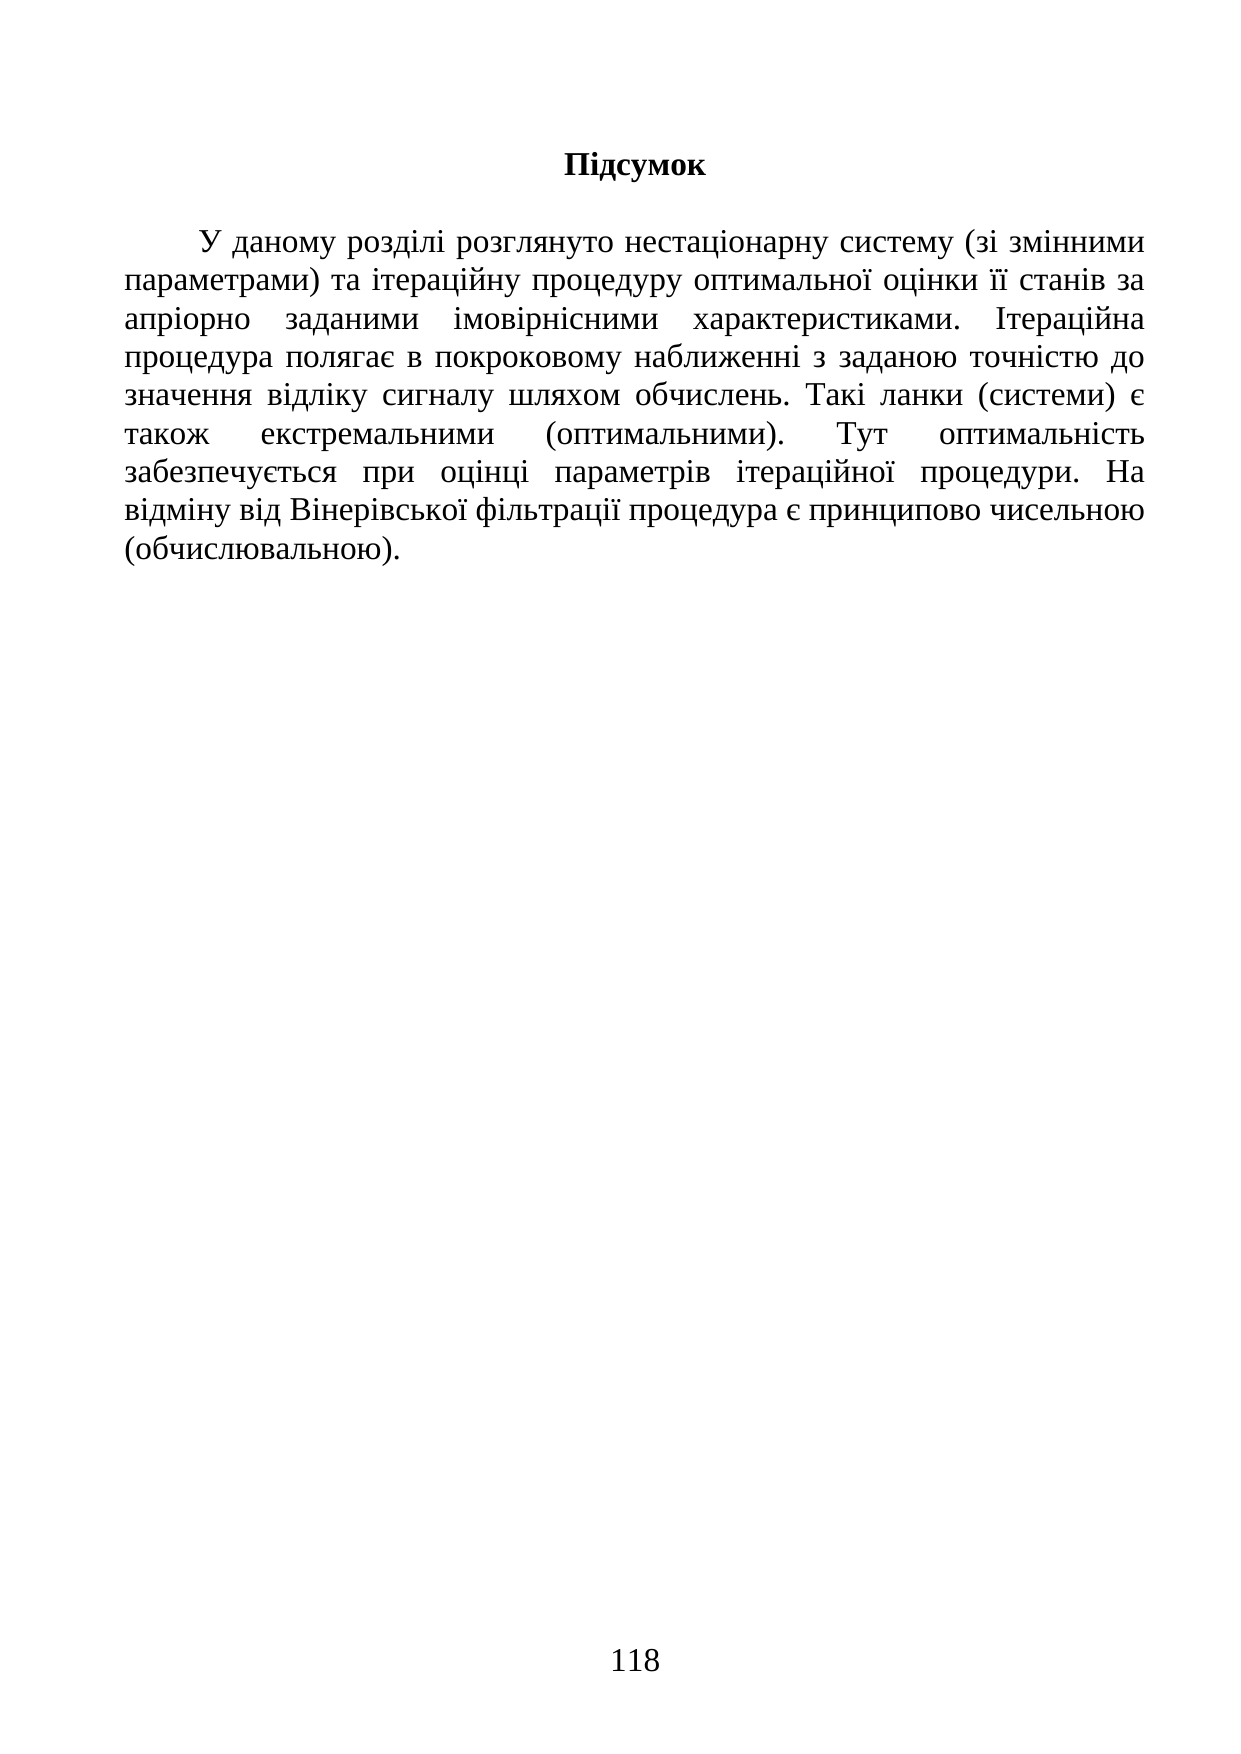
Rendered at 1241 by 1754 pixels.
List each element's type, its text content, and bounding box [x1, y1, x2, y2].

text У даному розділі розглянуто нестаціонарну систему (зі змінними параметрами) та ітераційну процедуру оптимальної оцінки її станів за апріорно заданими імовірнісними характеристиками. Ітераційна процедура полягає в покроковому наближенні з заданою точністю до значення відліку сигналу шляхом обчислень. Такі ланки (системи) є також екстремальними (оптимальними). Тут оптимальність забезпечується при оцінці параметрів ітераційної процедури. На відміну від Вінерівської фільтрації процедура є принципово чисельною (обчислювальною). [124, 221, 1146, 566]
text Підсумок [124, 145, 1146, 183]
